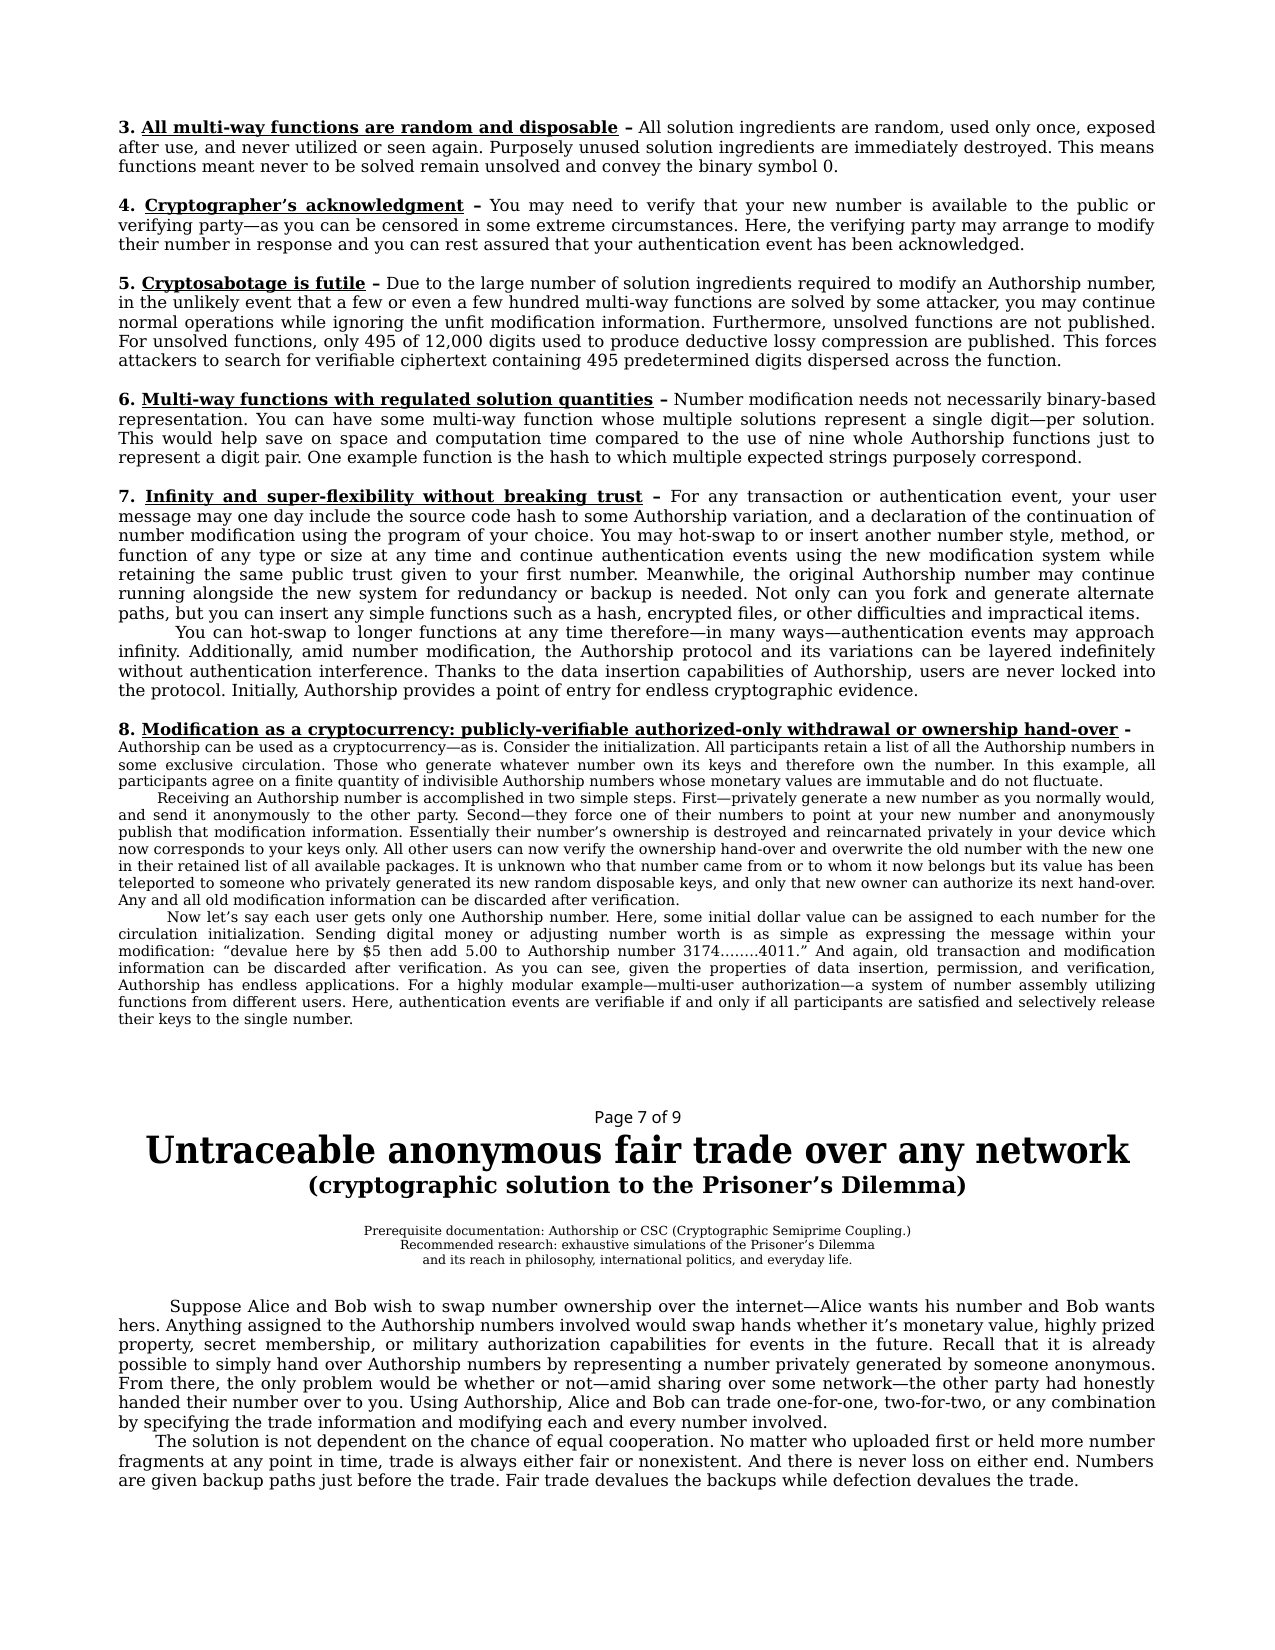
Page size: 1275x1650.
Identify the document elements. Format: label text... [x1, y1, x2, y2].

text 6. Multi-way functions with regulated solution quantities – Number modification needs not necessarily binary-based representation. You can have some multi-way function whose multiple solutions represent a single digit—per solution. This would help save on space and computation time compared to the use of nine whole Authorship functions just to represent a digit pair. One example function is the hash to which multiple expected strings purposely correspond. [118, 390, 1157, 468]
text Suppose Alice and Bob wish to swap number ownership over the internet—Alice wants his number and Bob wants hers. Anything assigned to the Authorship numbers involved would swap hands whether it’s monetary value, highly prized property, secret membership, or military authorization capabilities for events in the future. Recall that it is already possible to simply hand over Authorship numbers by representing a number privately generated by someone anonymous. From there, the only problem would be whether or not—amid sharing over some network—the other party had honestly handed their number over to you. Using Authorship, Alice and Bob can trade one-for-one, two-for-two, or any combination by specifying the trade information and modifying each and every number involved. [118, 1297, 1157, 1432]
text Recommended research: exhaustive simulations of the Prisoner’s Dilemma [118, 1238, 1157, 1253]
text Receiving an Authorship number is accomplished in two simple steps. First—privately generate a new number as you normally would, and send it anonymously to the other party. Second—they force one of their numbers to point at your new number and anonymously publish that modification information. Essentially their number’s ownership is destroyed and reincarnated privately in your device which now corresponds to your keys only. All other users can now verify the ownership hand-over and overwrite the old number with the new one in their retained list of all available packages. It is unknown who that number came from or to whom it now belongs but its value has been teleported to someone who privately generated its new random disposable keys, and only that new owner can authorize its next hand-over. Any and all old modification information can be discarded after verification. [118, 790, 1157, 909]
text Authorship can be used as a cryptocurrency—as is. Consider the initialization. All participants retain a list of all the Authorship numbers in some exclusive circulation. Those who generate whatever number own its keys and therefore own the number. In this example, all participants agree on a finite quantity of indivisible Authorship numbers whose monetary values are immutable and do not fluctuate. [118, 739, 1157, 790]
text 5. Cryptosabotage is futile – Due to the large number of solution ingredients required to modify an Authorship number, in the unlikely event that a few or even a few hundred multi-way functions are solved by some attacker, you may continue normal operations while ignoring the unfit modification information. Furthermore, unsolved functions are not published. For unsolved functions, only 495 of 12,000 digits used to produce deductive lossy compression are published. This forces attackers to search for verifiable ciphertext containing 495 predetermined digits dispersed across the function. [118, 273, 1157, 371]
text Now let’s say each user gets only one Authorship number. Here, some initial dollar value can be assigned to each number for the circulation initialization. Sending digital money or adjusting number worth is as simple as expressing the message within your modification: “devalue here by $5 then add 5.00 to Authorship number 3174……..4011.” And again, old transaction and modification information can be discarded after verification. As you can see, given the properties of data insertion, permission, and verification, Authorship has endless applications. For a highly modular example—multi-user authorization—a system of number assembly utilizing functions from different users. Here, authentication events are verifiable if and only if all participants are satisfied and selectively release their keys to the single number. [118, 909, 1157, 1028]
text 3. All multi-way functions are random and disposable – All solution ingredients are random, used only once, exposed after use, and never utilized or seen again. Purposely unused solution ingredients are immediately destroyed. This means functions meant never to be solved remain unsolved and convey the binary symbol 0. [118, 118, 1157, 176]
text 4. Cryptographer’s acknowledgment – You may need to verify that your new number is available to the public or verifying party—as you can be censored in some extreme circumstances. Here, the verifying party may arrange to modify their number in response and you can rest assured that your authentication event has been acknowledged. [118, 196, 1157, 254]
text 7. Infinity and super-flexibility without breaking trust – For any transaction or authentication event, your user message may one day include the source code hash to some Authorship variation, and a declaration of the continuation of number modification using the program of your choice. You may hot-swap to or insert another number style, method, or function of any type or size at any time and continue authentication events using the new modification system while retaining the same public trust given to your first number. Meanwhile, the original Authorship number may continue running alongside the new system for redundancy or backup is needed. Not only can you fork and generate alternate paths, but you can insert any simple functions such as a hash, encrypted files, or other difficulties and impractical items. [118, 487, 1157, 623]
text The solution is not dependent on the chance of equal cooperation. No matter who uploaded first or held more number fragments at any point in time, trade is always either fair or nonexistent. And there is never loss on either end. Numbers are given backup paths just before the trade. Fair trade devalues the backups while defection devalues the trade. [118, 1432, 1157, 1490]
text and its reach in philosophy, international politics, and everyday life. [118, 1253, 1157, 1267]
text Page 7 of 9 [118, 1106, 1157, 1128]
text You can hot-swap to longer functions at any time therefore—in many ways—authentication events may approach infinity. Additionally, amid number modification, the Authorship protocol and its variations can be layered indefinitely without authentication interference. Thanks to the data insertion capabilities of Authorship, users are never locked into the protocol. Initially, Authorship provides a point of entry for endless cryptographic evidence. [118, 623, 1157, 700]
text Untraceable anonymous fair trade over any network [118, 1128, 1157, 1172]
text 8. Modification as a cryptocurrency: publicly-verifiable authorized-only withdrawal or ownership hand-over - [118, 720, 1157, 739]
text Prerequisite documentation: Authorship or CSC (Cryptographic Semiprime Coupling.) [118, 1224, 1157, 1238]
text (cryptographic solution to the Prisoner’s Dilemma) [118, 1172, 1157, 1199]
